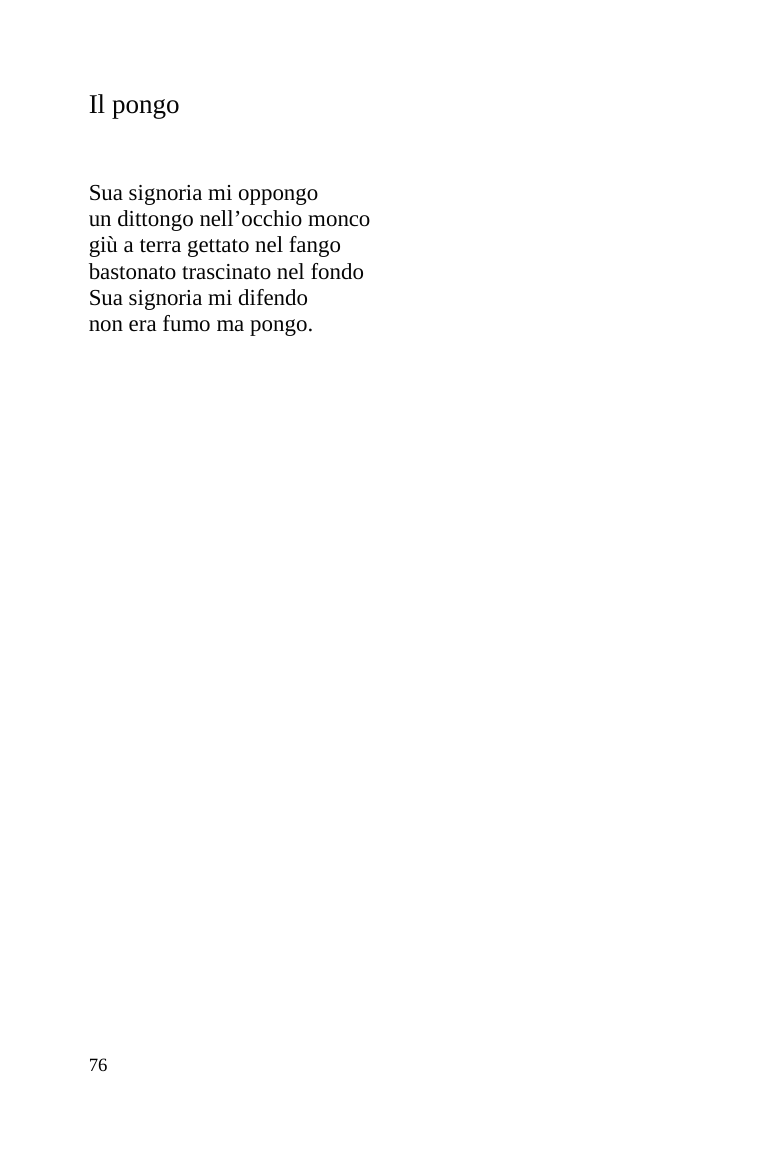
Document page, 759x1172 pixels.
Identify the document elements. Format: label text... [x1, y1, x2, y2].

text Sua signoria mi difendo [88, 284, 670, 311]
text Sua signoria mi oppongo [88, 179, 670, 205]
text non era fumo ma pongo. [88, 311, 670, 337]
text bastonato trascinato nel fondo [88, 258, 670, 284]
text giù a terra gettato nel fango [88, 231, 670, 258]
text Il pongo [88, 88, 670, 120]
text un dittongo nell’occhio monco [88, 205, 670, 231]
